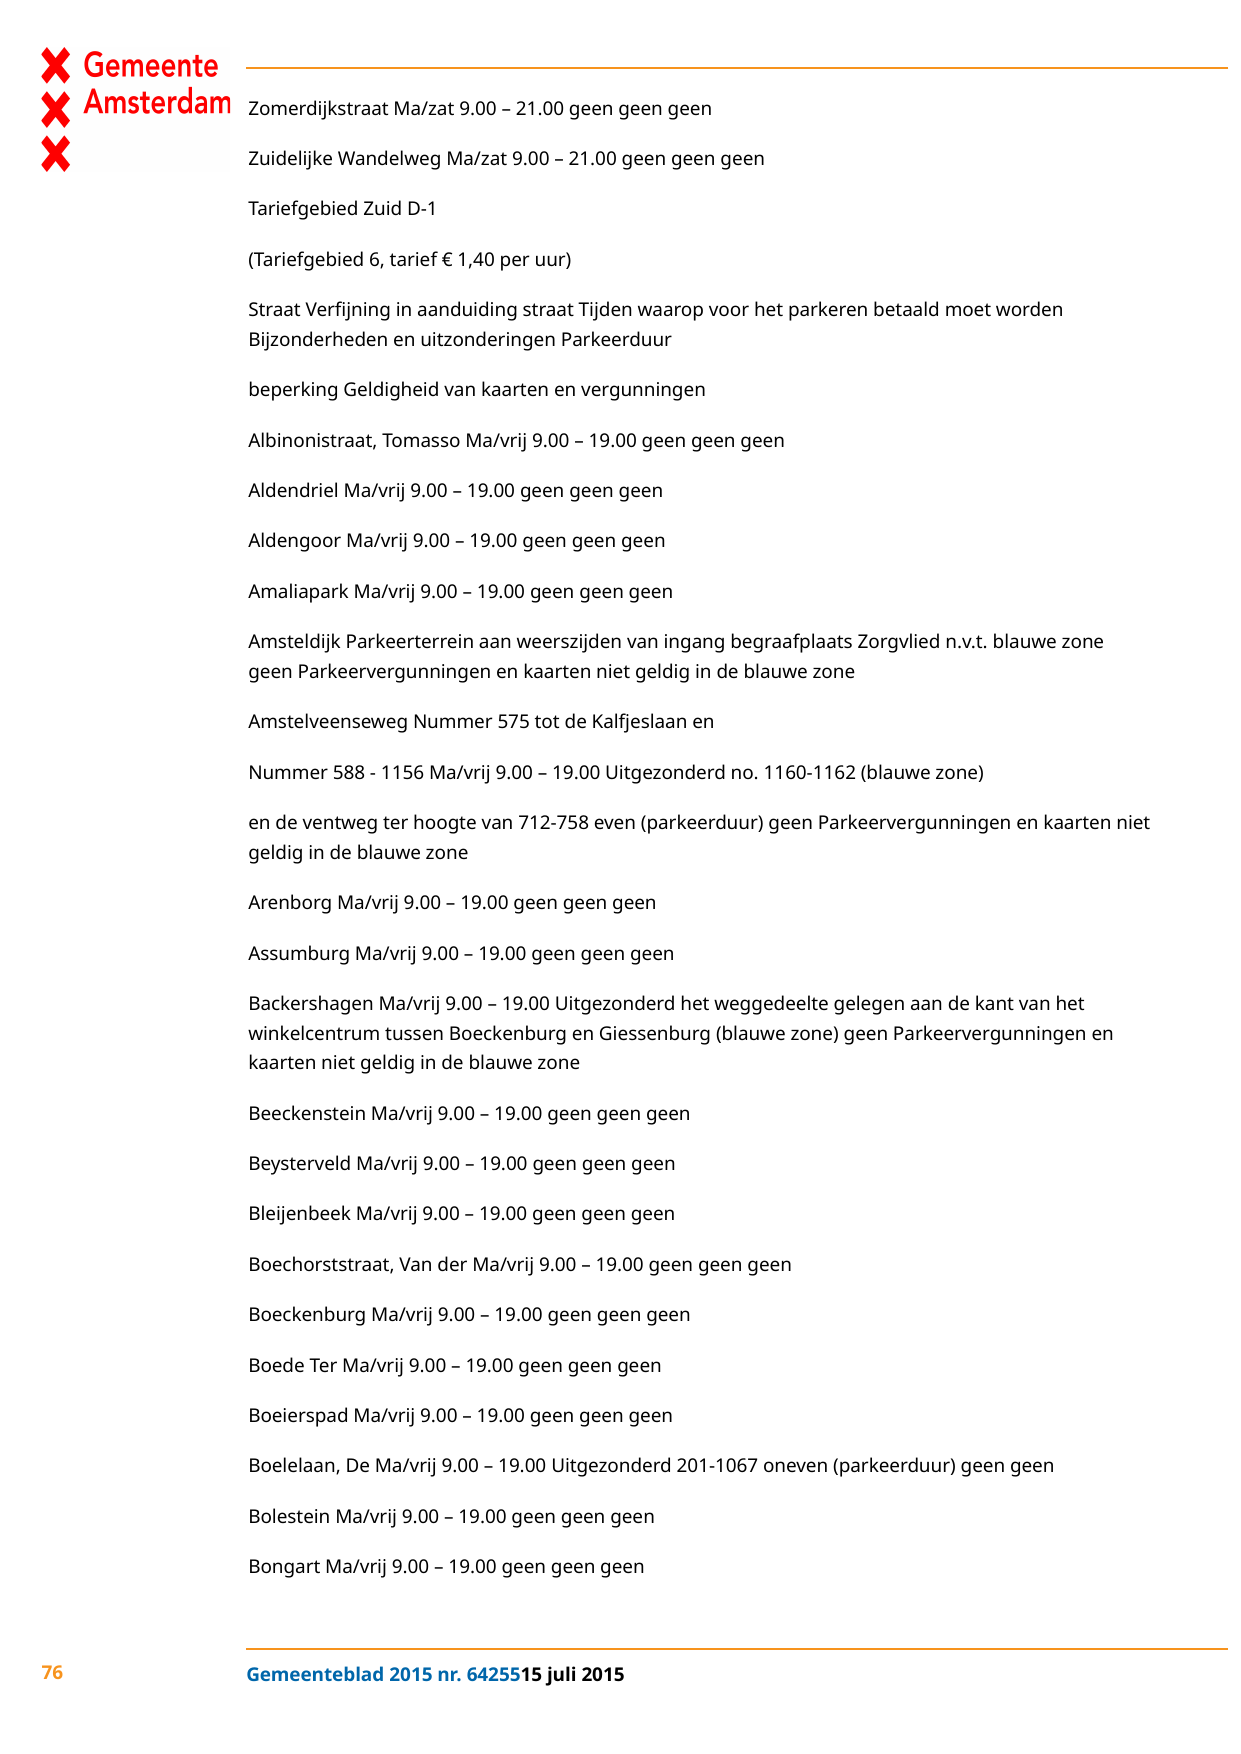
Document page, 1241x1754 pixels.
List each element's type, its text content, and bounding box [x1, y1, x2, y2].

text Amstelveenseweg Nummer 575 tot de Kalfjeslaan en [248, 708, 1152, 734]
text Bleijenbeek Ma/vrij 9.00 – 19.00 geen geen geen [248, 1201, 1152, 1226]
text Bongart Ma/vrij 9.00 – 19.00 geen geen geen [248, 1553, 1152, 1579]
text Boeierspad Ma/vrij 9.00 – 19.00 geen geen geen [248, 1402, 1152, 1428]
text beperking Geldigheid van kaarten en vergunningen [248, 376, 1152, 402]
text Albinonistraat, Tomasso Ma/vrij 9.00 – 19.00 geen geen geen [248, 427, 1152, 453]
text en de ventweg ter hoogte van 712-758 even (parkeerduur) geen Parkeervergunningen en kaarten niet geldig in de blauwe zone [248, 809, 1152, 865]
text Beysterveld Ma/vrij 9.00 – 19.00 geen geen geen [248, 1150, 1152, 1176]
text (Tariefgebied 6, tarief € 1,40 per uur) [248, 246, 1152, 272]
text Bolestein Ma/vrij 9.00 – 19.00 geen geen geen [248, 1503, 1152, 1529]
text Boelelaan, De Ma/vrij 9.00 – 19.00 Uitgezonderd 201-1067 oneven (parkeerduur) geen geen [248, 1453, 1152, 1478]
text Zomerdijkstraat Ma/zat 9.00 – 21.00 geen geen geen [248, 95, 1152, 121]
text Assumburg Ma/vrij 9.00 – 19.00 geen geen geen [248, 940, 1152, 966]
text Arenborg Ma/vrij 9.00 – 19.00 geen geen geen [248, 889, 1152, 915]
text Amsteldijk Parkeerterrein aan weerszijden van ingang begraafplaats Zorgvlied n.v.t. blauwe zone geen Parkeervergunningen en kaarten niet geldig in de blauwe zone [248, 628, 1152, 684]
text Boechorststraat, Van der Ma/vrij 9.00 – 19.00 geen geen geen [248, 1251, 1152, 1277]
text Aldengoor Ma/vrij 9.00 – 19.00 geen geen geen [248, 528, 1152, 553]
text Nummer 588 - 1156 Ma/vrij 9.00 – 19.00 Uitgezonderd no. 1160-1162 (blauwe zone) [248, 759, 1152, 785]
text Boeckenburg Ma/vrij 9.00 – 19.00 geen geen geen [248, 1301, 1152, 1327]
text Boede Ter Ma/vrij 9.00 – 19.00 geen geen geen [248, 1352, 1152, 1378]
text Backershagen Ma/vrij 9.00 – 19.00 Uitgezonderd het weggedeelte gelegen aan de kant van het winkelcentrum tussen Boeckenburg en Giessenburg (blauwe zone) geen Parkeervergunningen en kaarten niet geldig in de blauwe zone [248, 990, 1152, 1075]
text Zuidelijke Wandelweg Ma/zat 9.00 – 21.00 geen geen geen [248, 145, 1152, 171]
picture [41, 47, 231, 172]
text Tariefgebied Zuid D-1 [248, 196, 1152, 221]
text Aldendriel Ma/vrij 9.00 – 19.00 geen geen geen [248, 477, 1152, 503]
text Beeckenstein Ma/vrij 9.00 – 19.00 geen geen geen [248, 1100, 1152, 1126]
text Amaliapark Ma/vrij 9.00 – 19.00 geen geen geen [248, 578, 1152, 604]
text Straat Verfijning in aanduiding straat Tijden waarop voor het parkeren betaald moet worden Bijzonderheden en uitzonderingen Parkeerduur [248, 296, 1152, 352]
